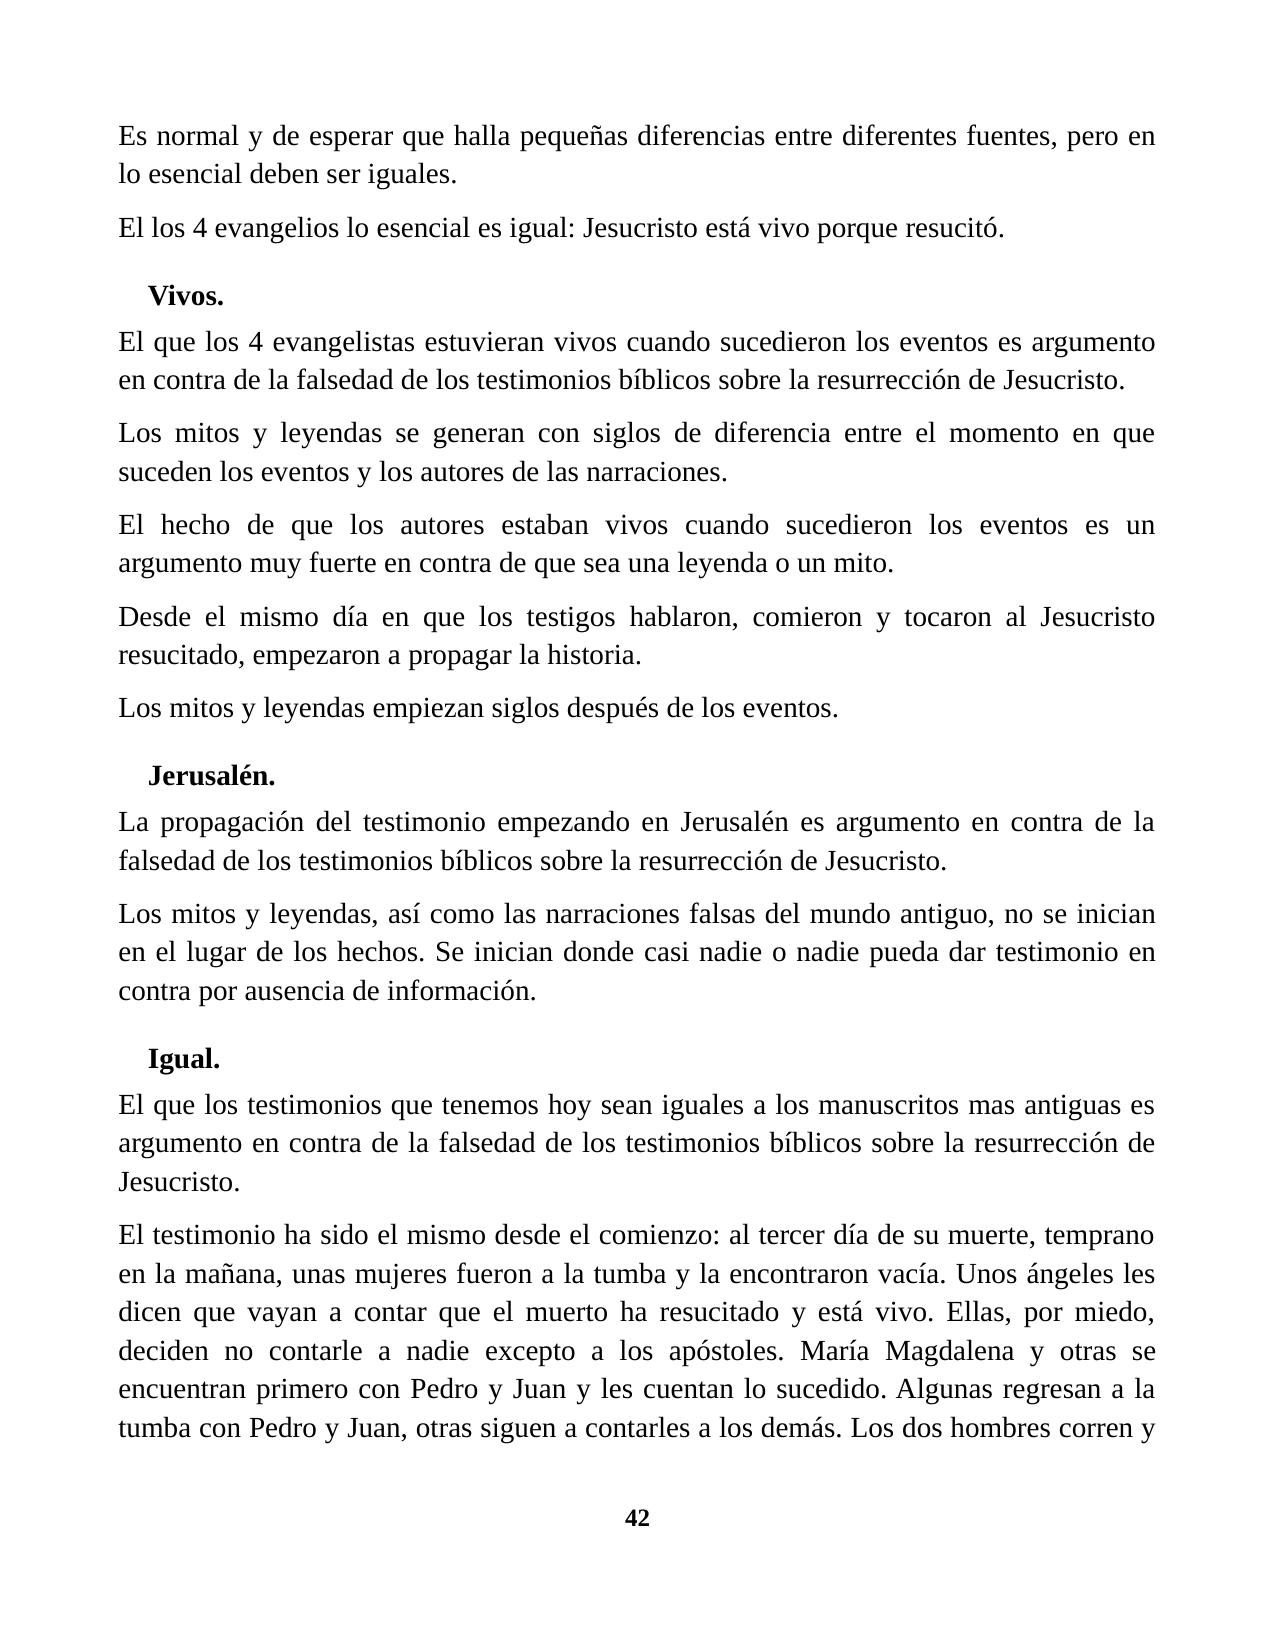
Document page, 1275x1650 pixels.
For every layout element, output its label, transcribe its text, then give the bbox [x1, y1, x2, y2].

text El los 4 evangelios lo esencial es igual: Jesucristo está vivo porque resucitó. [118, 210, 1157, 243]
text El hecho de que los autores estaban vivos cuando sucedieron los eventos es un argumento muy fuerte en contra de que sea una leyenda o un mito. [118, 507, 1157, 579]
text Los mitos y leyendas, así como las narraciones falsas del mundo antiguo, no se inician en el lugar de los hechos. Se inician donde casi nadie o nadie pueda dar testimonio en contra por ausencia de información. [118, 896, 1157, 1007]
subtitle Jerusalén. [148, 758, 1157, 792]
subtitle Vivos. [148, 277, 1157, 311]
text El que los 4 evangelistas estuvieran vivos cuando sucedieron los eventos es argumento en contra de la falsedad de los testimonios bíblicos sobre la resurrección de Jesucristo. [118, 324, 1157, 396]
text La propagación del testimonio empezando en Jerusalén es argumento en contra de la falsedad de los testimonios bíblicos sobre la resurrección de Jesucristo. [118, 804, 1157, 876]
text El que los testimonios que tenemos hoy sean iguales a los manuscritos mas antiguas es argumento en contra de la falsedad de los testimonios bíblicos sobre la resurrección de Jesucristo. [118, 1087, 1157, 1198]
text Desde el mismo día en que los testigos hablaron, comieron y tocaron al Jesucristo resucitado, empezaron a propagar la historia. [118, 599, 1157, 671]
text Los mitos y leyendas empiezan siglos después de los eventos. [118, 690, 1157, 724]
text Es normal y de esperar que halla pequeñas diferencias entre diferentes fuentes, pero en lo esencial deben ser iguales. [118, 118, 1157, 190]
text El testimonio ha sido el mismo desde el comienzo: al tercer día de su muerte, temprano en la mañana, unas mujeres fueron a la tumba y la encontraron vacía. Unos ángeles les dicen que vayan a contar que el muerto ha resucitado y está vivo. Ellas, por miedo, deciden no contarle a nadie excepto a los apóstoles. María Magdalena y otras se encuentran primero con Pedro y Juan y les cuentan lo sucedido. Algunas regresan a la tumba con Pedro y Juan, otras siguen a contarles a los demás. Los dos hombres corren y [118, 1217, 1157, 1443]
text Los mitos y leyendas se generan con siglos de diferencia entre el momento en que suceden los eventos y los autores de las narraciones. [118, 415, 1157, 487]
subtitle Igual. [148, 1041, 1157, 1074]
